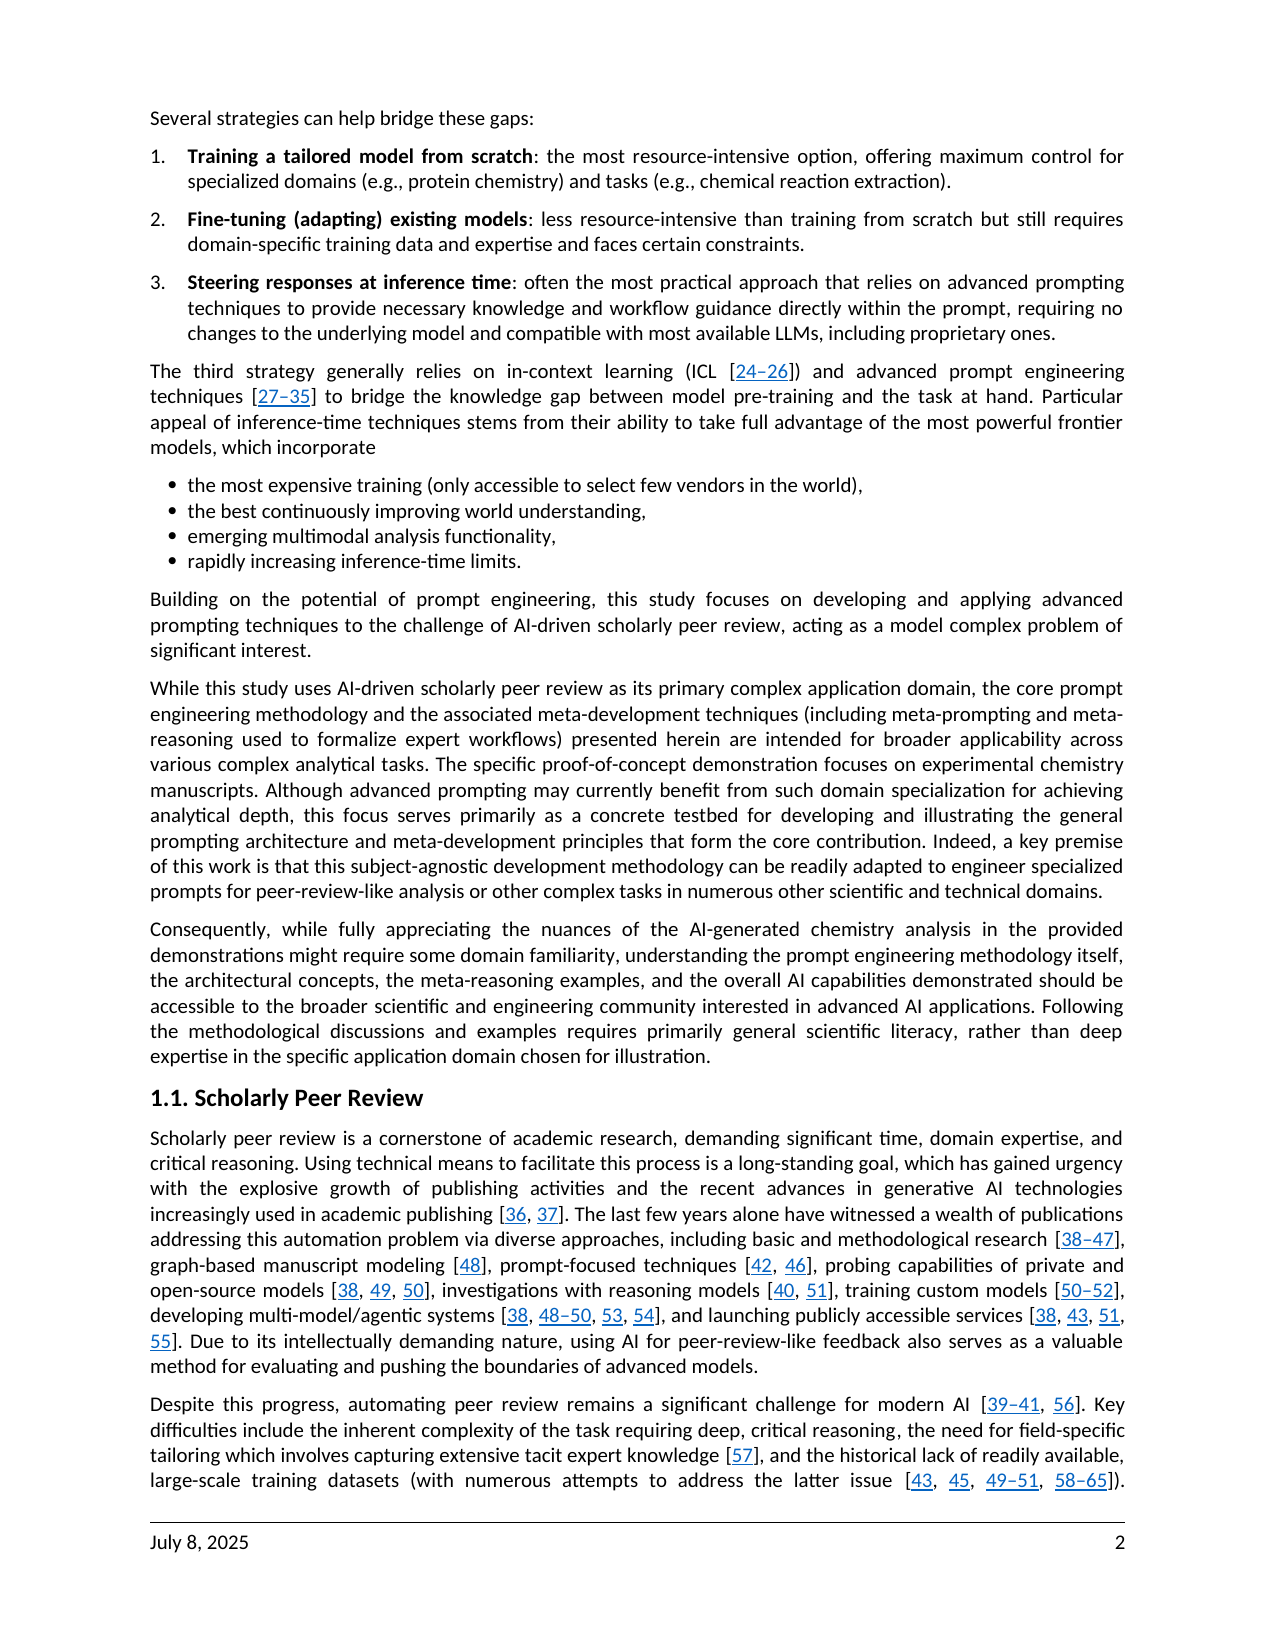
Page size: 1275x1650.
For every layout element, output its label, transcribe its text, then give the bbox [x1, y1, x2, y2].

text The third strategy generally relies on in-context learning (ICL [24–26]) and advanced prompt engineering techniques [27–35] to bridge the knowledge gap between model pre-training and the task at hand. Particular appeal of inference-time techniques stems from their ability to take full advantage of the most powerful frontier models, which incorporate [150, 358, 1125, 460]
list Fine-tuning (adapting) existing models: less resource-intensive than training from scratch but still requires domain-specific training data and expertise and faces certain constraints. [150, 206, 1125, 257]
list emerging multimodal analysis functionality, [169, 523, 1125, 549]
text Building on the potential of prompt engineering, this study focuses on developing and applying advanced prompting techniques to the challenge of AI-driven scholarly peer review, acting as a model complex problem of significant interest. [150, 587, 1125, 663]
list Steering responses at inference time: often the most practical approach that relies on advanced prompting techniques to provide necessary knowledge and workflow guidance directly within the prompt, requiring no changes to the underlying model and compatible with most available LLMs, including proprietary ones. [150, 269, 1125, 346]
text While this study uses AI-driven scholarly peer review as its primary complex application domain, the core prompt engineering methodology and the associated meta-development techniques (including meta-prompting and meta-reasoning used to formalize expert workflows) presented herein are intended for broader applicability across various complex analytical tasks. The specific proof-of-concept demonstration focuses on experimental chemistry manuscripts. Although advanced prompting may currently benefit from such domain specialization for achieving analytical depth, this focus serves primarily as a concrete testbed for developing and illustrating the general prompting architecture and meta-development principles that form the core contribution. Indeed, a key premise of this work is that this subject-agnostic development methodology can be readily adapted to engineer specialized prompts for peer-review-like analysis or other complex tasks in numerous other scientific and technical domains. [150, 675, 1125, 904]
list the most expensive training (only accessible to select few vendors in the world), [169, 472, 1125, 498]
text Scholarly peer review is a cornerstone of academic research, demanding significant time, domain expertise, and critical reasoning. Using technical means to facilitate this process is a long-standing goal, which has gained urgency with the explosive growth of publishing activities and the recent advances in generative AI technologies increasingly used in academic publishing [36, 37]. The last few years alone have witnessed a wealth of publications addressing this automation problem via diverse approaches, including basic and methodological research [38–47], graph-based manuscript modeling [48], prompt-focused techniques [42, 46], probing capabilities of private and open-source models [38, 49, 50], investigations with reasoning models [40, 51], training custom models [50–52], developing multi-model/agentic systems [38, 48–50, 53, 54], and launching publicly accessible services [38, 43, 51, 55]. Due to its intellectually demanding nature, using AI for peer-review-like feedback also serves as a valuable method for evaluating and pushing the boundaries of advanced models. [150, 1125, 1125, 1379]
text Despite this progress, automating peer review remains a significant challenge for modern AI [39–41, 56]. Key difficulties include the inherent complexity of the task requiring deep, critical reasoning, the need for field-specific tailoring which involves capturing extensive tacit expert knowledge [57], and the historical lack of readily available, large-scale training datasets (with numerous attempts to address the latter issue [43, 45, 49–51, 58–65]). [150, 1391, 1125, 1493]
subtitle Scholarly Peer Review [150, 1082, 1125, 1112]
list rapidly increasing inference-time limits. [169, 549, 1125, 574]
list the best continuously improving world understanding, [169, 498, 1125, 523]
list Training a tailored model from scratch: the most resource-intensive option, offering maximum control for specialized domains (e.g., protein chemistry) and tasks (e.g., chemical reaction extraction). [150, 143, 1125, 194]
text Consequently, while fully appreciating the nuances of the AI-generated chemistry analysis in the provided demonstrations might require some domain familiarity, understanding the prompt engineering methodology itself, the architectural concepts, the meta-reasoning examples, and the overall AI capabilities demonstrated should be accessible to the broader scientific and engineering community interested in advanced AI applications. Following the methodological discussions and examples requires primarily general scientific literacy, rather than deep expertise in the specific application domain chosen for illustration. [150, 917, 1125, 1069]
text Several strategies can help bridge these gaps: [150, 105, 1125, 130]
